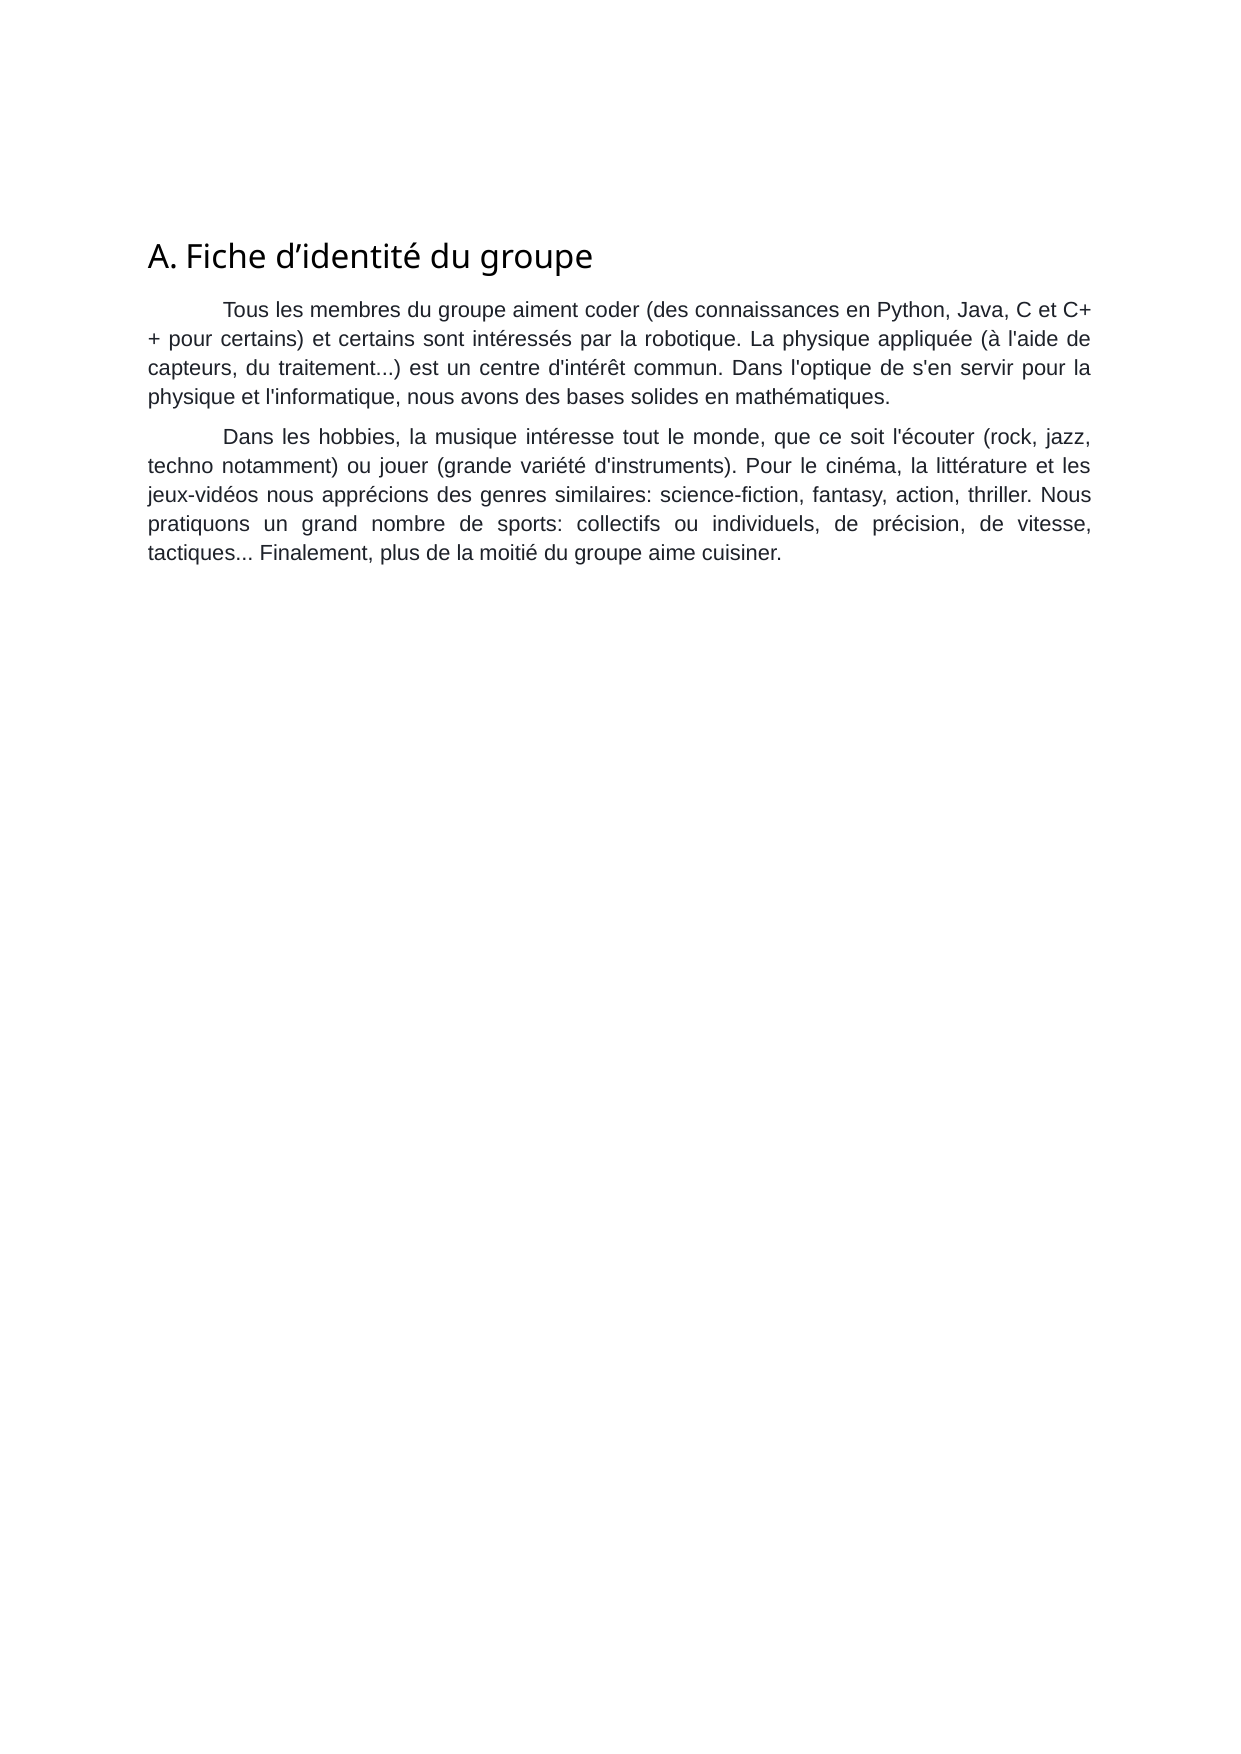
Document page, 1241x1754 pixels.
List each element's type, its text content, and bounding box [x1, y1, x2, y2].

subtitle Fiche d’identité du groupe [148, 233, 1093, 278]
text Dans les hobbies, la musique intéresse tout le monde, que ce soit l'écouter (rock, jazz, techno notamment) ou jouer (grande variété d'instruments). Pour le cinéma, la littérature et les jeux-vidéos nous apprécions des genres similaires: science-fiction, fantasy, action, thriller. Nous pratiquons un grand nombre de sports: collectifs ou individuels, de précision, de vitesse, tactiques... Finalement, plus de la moitié du groupe aime cuisiner. [148, 423, 1093, 564]
text Tous les membres du groupe aiment coder (des connaissances en Python, Java, C et C++ pour certains) et certains sont intéressés par la robotique. La physique appliquée (à l'aide de capteurs, du traitement...) est un centre d'intérêt commun. Dans l'optique de s'en servir pour la physique et l'informatique, nous avons des bases solides en mathématiques. [148, 297, 1093, 409]
